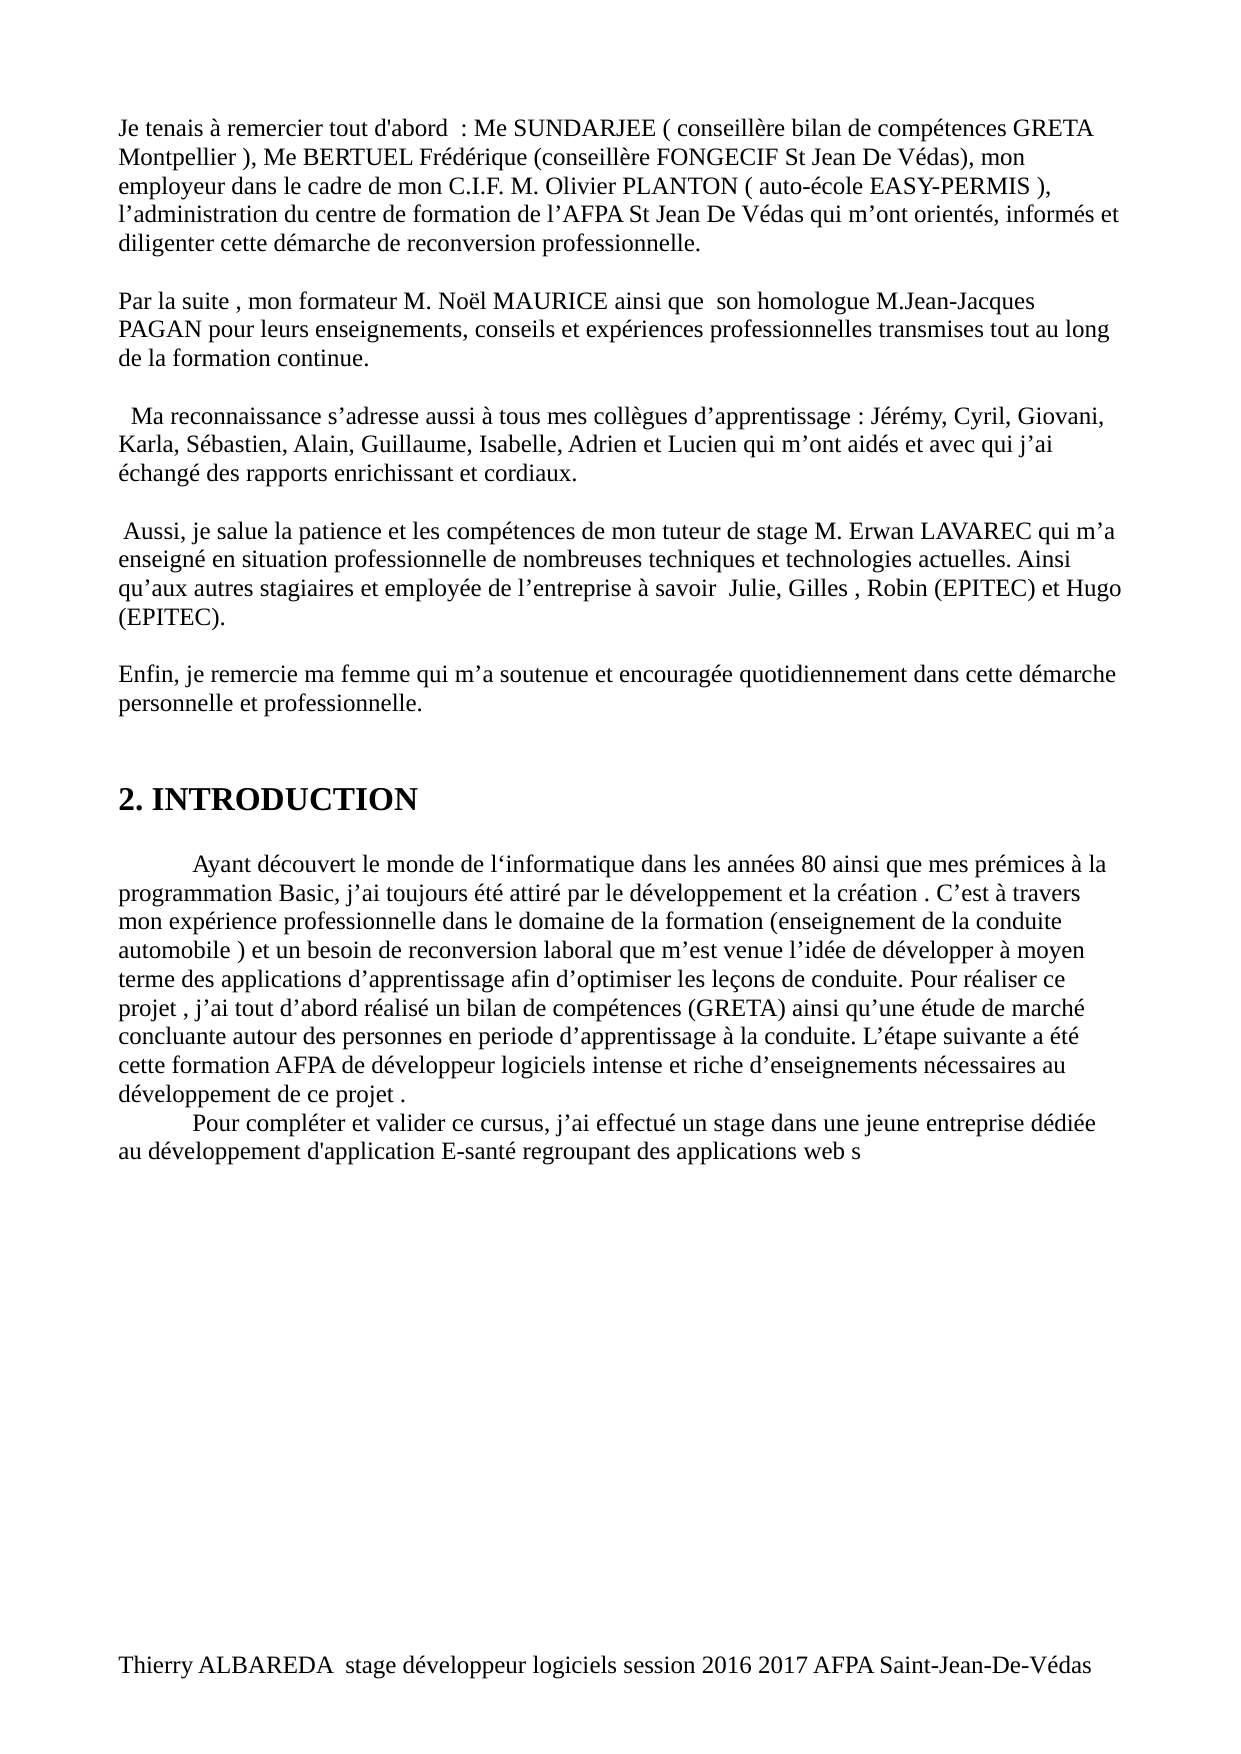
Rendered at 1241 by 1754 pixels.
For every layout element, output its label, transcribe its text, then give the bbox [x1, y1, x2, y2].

text Enfin, je remercie ma femme qui m’a soutenue et encouragée quotidiennement dans cette démarche personnelle et professionnelle. [118, 659, 1122, 717]
text Je tenais à remercier tout d'abord : Me SUNDARJEE ( conseillère bilan de compétences GRETA Montpellier ), Me BERTUEL Frédérique (conseillère FONGECIF St Jean De Védas), mon employeur dans le cadre de mon C.I.F. M. Olivier PLANTON ( auto-école EASY-PERMIS ), l’administration du centre de formation de l’AFPA St Jean De Védas qui m’ont orientés, informés et diligenter cette démarche de reconversion professionnelle. [118, 113, 1122, 257]
text 2. INTRODUCTION [118, 779, 1122, 818]
text Par la suite , mon formateur M. Noël MAURICE ainsi que son homologue M.Jean-Jacques PAGAN pour leurs enseignements, conseils et expériences professionnelles transmises tout au long de la formation continue. [118, 286, 1122, 372]
text Pour compléter et valider ce cursus, j’ai effectué un stage dans une jeune entreprise dédiée au développement d'application E-santé regroupant des applications web s [118, 1108, 1122, 1165]
text Aussi, je salue la patience et les compétences de mon tuteur de stage M. Erwan LAVAREC qui m’a enseigné en situation professionnelle de nombreuses techniques et technologies actuelles. Ainsi qu’aux autres stagiaires et employée de l’entreprise à savoir Julie, Gilles , Robin (EPITEC) et Hugo (EPITEC). [118, 516, 1122, 631]
text Ayant découvert le monde de l‘informatique dans les années 80 ainsi que mes prémices à la programmation Basic, j’ai toujours été attiré par le développement et la création . C’est à travers mon expérience professionnelle dans le domaine de la formation (enseignement de la conduite automobile ) et un besoin de reconversion laboral que m’est venue l’idée de développer à moyen terme des applications d’apprentissage afin d’optimiser les leçons de conduite. Pour réaliser ce projet , j’ai tout d’abord réalisé un bilan de compétences (GRETA) ainsi qu’une étude de marché concluante autour des personnes en periode d’apprentissage à la conduite. L’étape suivante a été cette formation AFPA de développeur logiciels intense et riche d’enseignements nécessaires au développement de ce projet . [118, 849, 1122, 1108]
text Ma reconnaissance s’adresse aussi à tous mes collègues d’apprentissage : Jérémy, Cyril, Giovani, Karla, Sébastien, Alain, Guillaume, Isabelle, Adrien et Lucien qui m’ont aidés et avec qui j’ai échangé des rapports enrichissant et cordiaux. [118, 401, 1122, 487]
